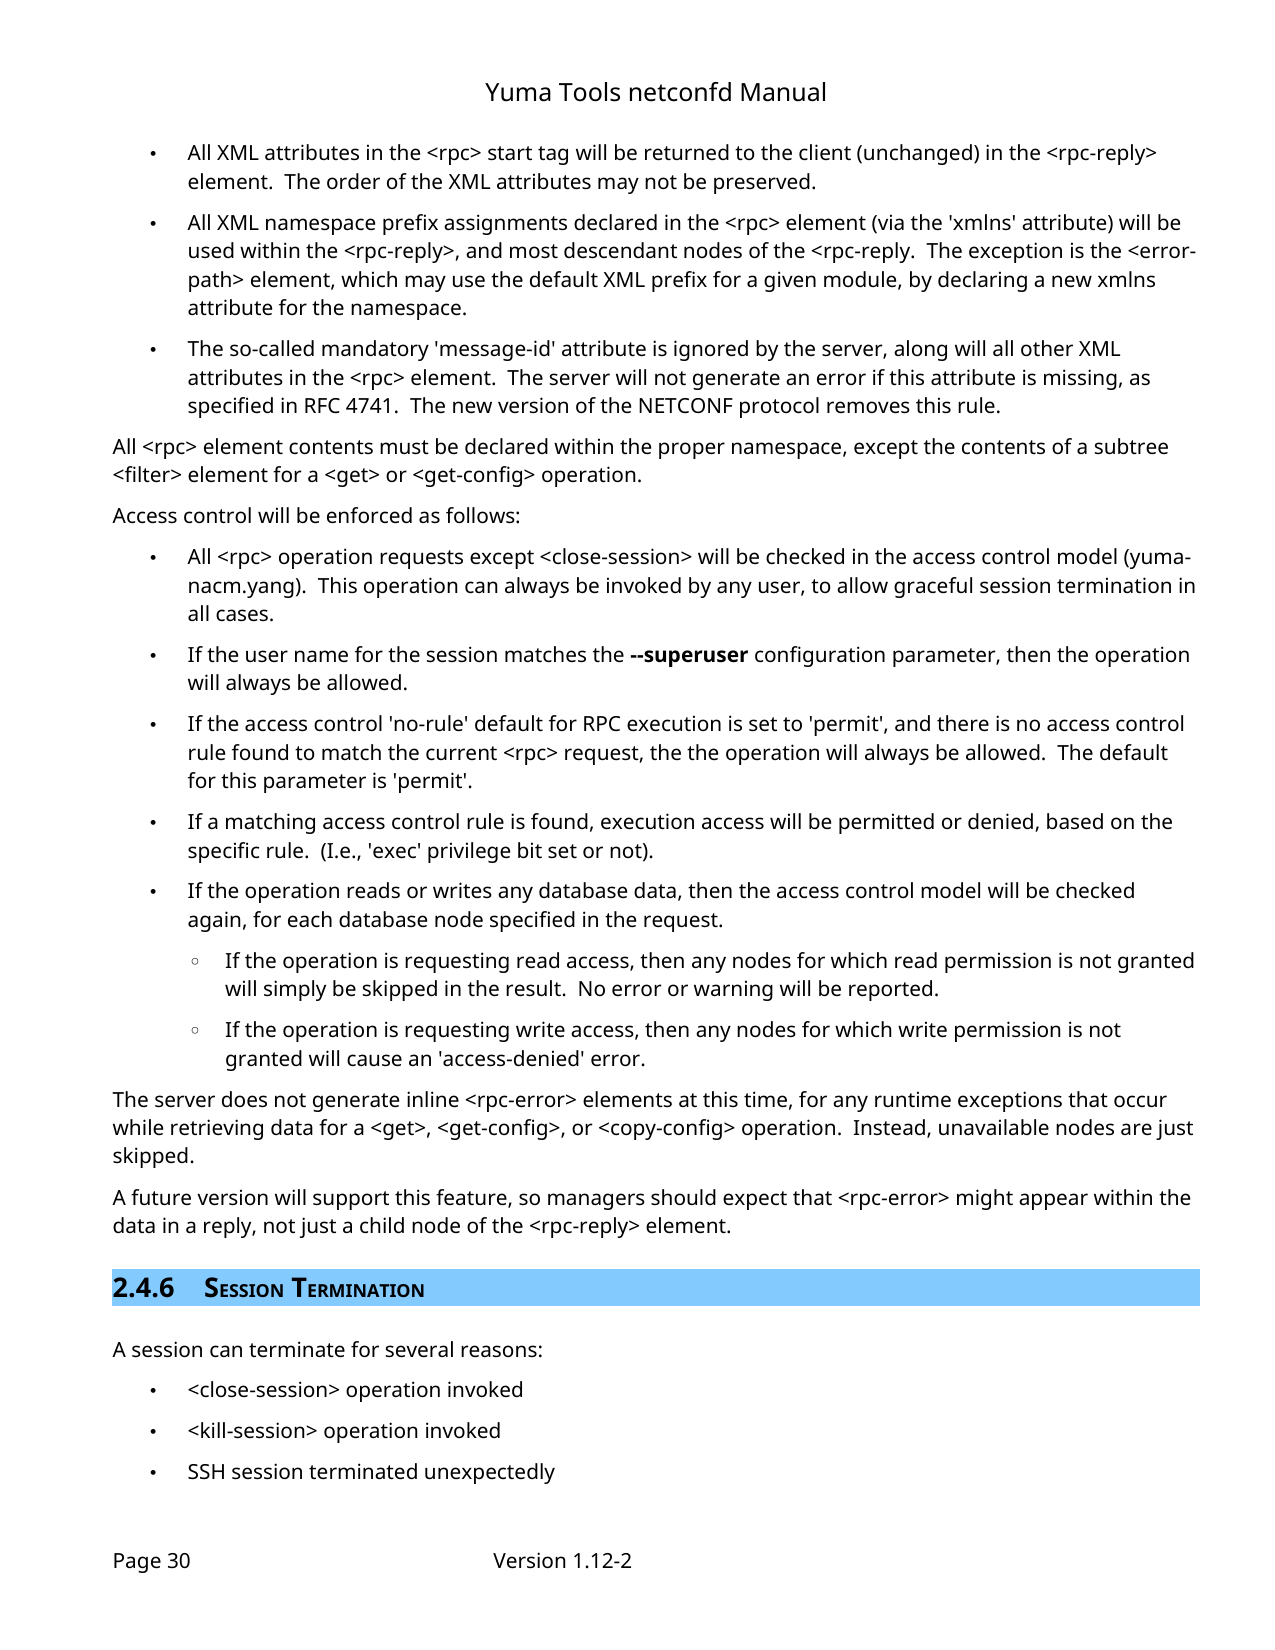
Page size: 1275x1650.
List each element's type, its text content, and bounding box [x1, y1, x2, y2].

list All XML attributes in the <rpc> start tag will be returned to the client (unchanged) in the <rpc-reply> element. The order of the XML attributes may not be preserved. [150, 138, 1200, 195]
list If the operation is requesting write access, then any nodes for which write permission is not granted will cause an 'access-denied' error. [187, 1015, 1200, 1072]
list All XML namespace prefix assignments declared in the <rpc> element (via the 'xmlns' attribute) will be used within the <rpc-reply>, and most descendant nodes of the <rpc-reply. The exception is the <error-path> element, which may use the default XML prefix for a given module, by declaring a new xmlns attribute for the namespace. [150, 208, 1200, 322]
list If the access control 'no-rule' default for RPC execution is set to 'permit', and there is no access control rule found to match the current <rpc> request, the the operation will always be allowed. The default for this parameter is 'permit'. [150, 709, 1200, 795]
text Access control will be enforced as follows: [112, 501, 1200, 530]
list All <rpc> operation requests except <close-session> will be checked in the access control model (yuma-nacm.yang). This operation can always be invoked by any user, to allow graceful session termination in all cases. [150, 542, 1200, 628]
list SSH session terminated unexpectedly [150, 1457, 1200, 1486]
text The server does not generate inline <rpc-error> elements at this time, for any runtime exceptions that occur while retrieving data for a <get>, <get-config>, or <copy-config> operation. Instead, unavailable nodes are just skipped. [112, 1085, 1200, 1170]
list If a matching access control rule is found, execution access will be permitted or denied, based on the specific rule. (I.e., 'exec' privilege bit set or not). [150, 807, 1200, 864]
list If the operation reads or writes any database data, then the access control model will be checked again, for each database node specified in the request. [150, 877, 1200, 933]
list <kill-session> operation invoked [150, 1417, 1200, 1445]
text A future version will support this feature, so managers should expect that <rpc-error> might appear within the data in a reply, not just a child node of the <rpc-reply> element. [112, 1183, 1200, 1239]
text All <rpc> element contents must be declared within the proper namespace, except the contents of a subtree <filter> element for a <get> or <get-config> operation. [112, 432, 1200, 489]
subtitle Session Termination [112, 1269, 1200, 1306]
list If the user name for the session matches the --superuser configuration parameter, then the operation will always be allowed. [150, 640, 1200, 697]
list The so-called mandatory 'message-id' attribute is ignored by the server, along will all other XML attributes in the <rpc> element. The server will not generate an error if this attribute is missing, as specified in RFC 4741. The new version of the NETCONF protocol removes this rule. [150, 334, 1200, 419]
list If the operation is requesting read access, then any nodes for which read permission is not granted will simply be skipped in the result. No error or warning will be reported. [187, 946, 1200, 1003]
list <close-session> operation invoked [150, 1376, 1200, 1404]
text A session can terminate for several reasons: [112, 1335, 1200, 1363]
